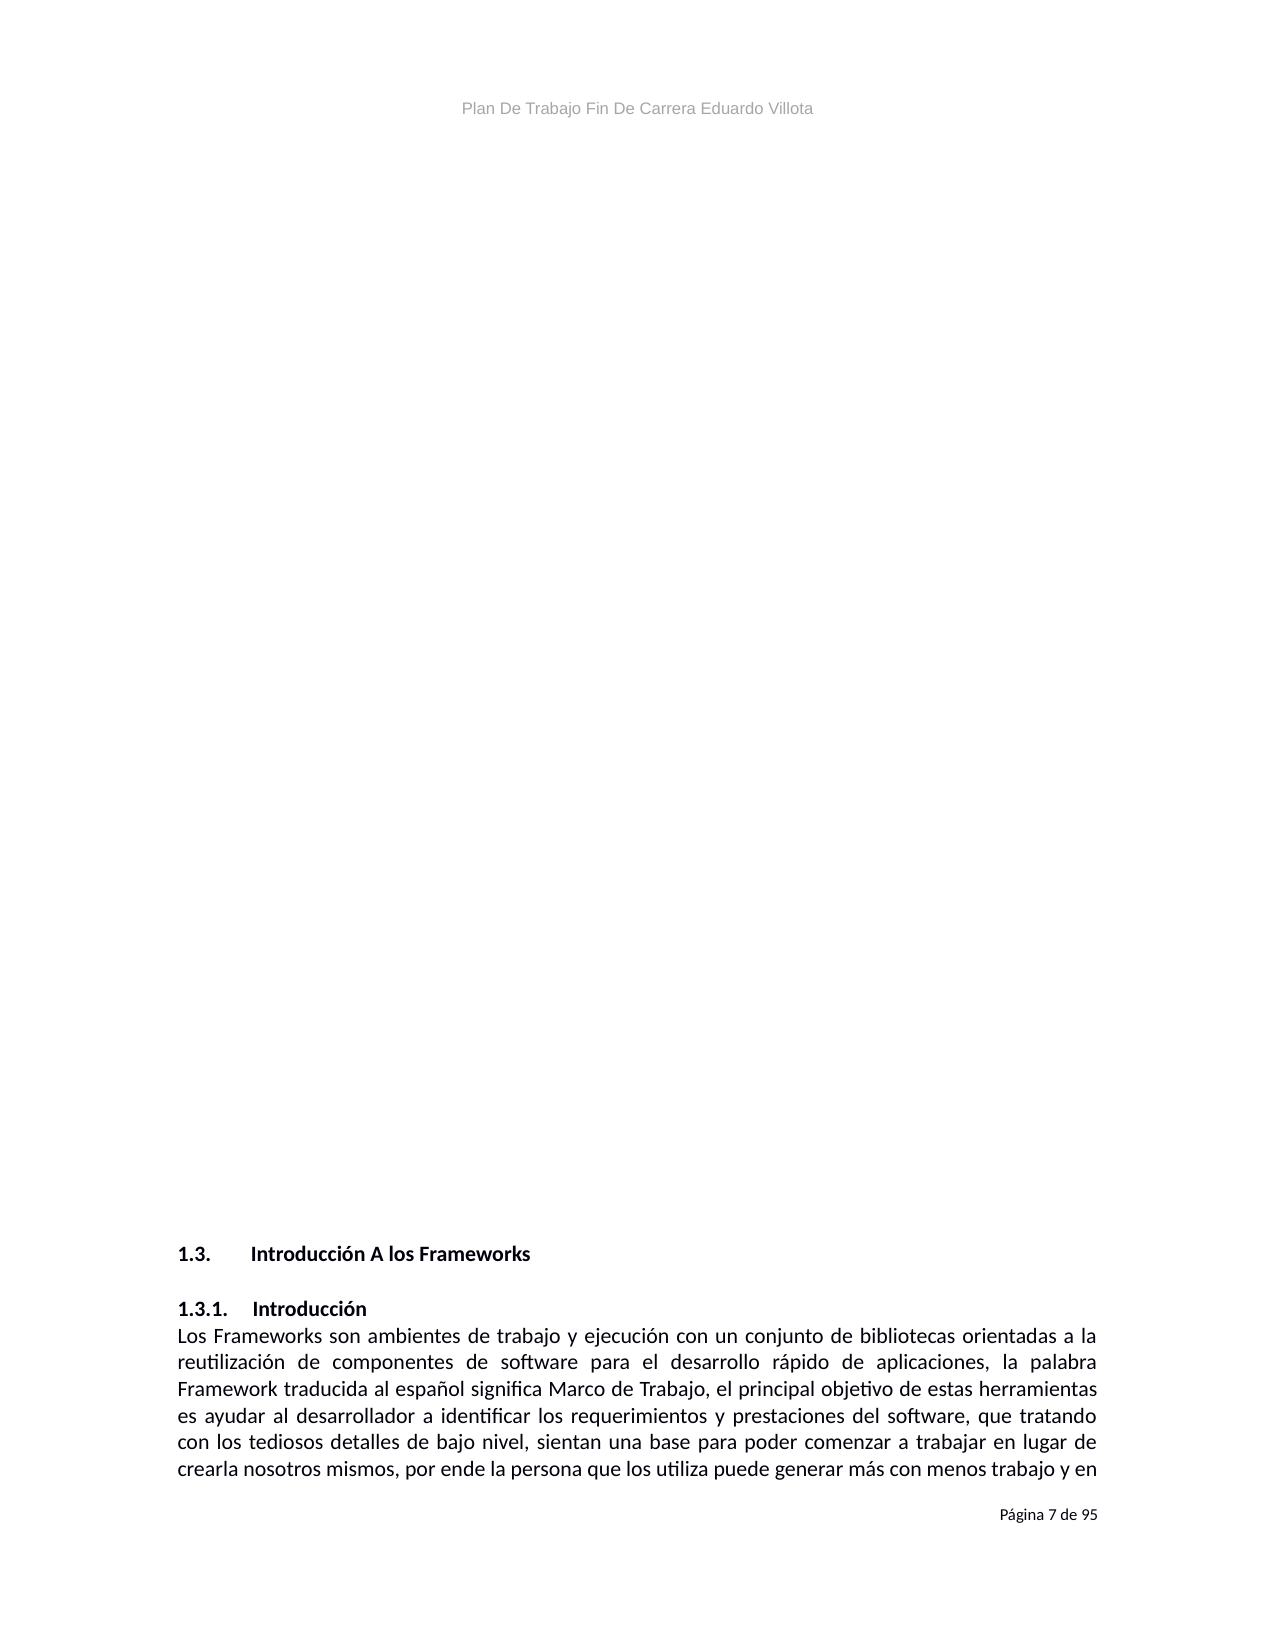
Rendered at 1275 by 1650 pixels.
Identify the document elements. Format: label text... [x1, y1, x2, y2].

list Introducción [177, 1295, 1098, 1322]
text Los Frameworks son ambientes de trabajo y ejecución con un conjunto de bibliotecas orientadas a la reutilización de componentes de software para el desarrollo rápido de aplicaciones, la palabra Framework traducida al español significa Marco de Trabajo, el principal objetivo de estas herramientas es ayudar al desarrollador a identificar los requerimientos y prestaciones del software, que tratando con los tediosos detalles de bajo nivel, sientan una base para poder comenzar a trabajar en lugar de crearla nosotros mismos, por ende la persona que los utiliza puede generar más con menos trabajo y en [177, 1322, 1098, 1482]
list Introducción A los Frameworks [177, 1240, 1098, 1267]
